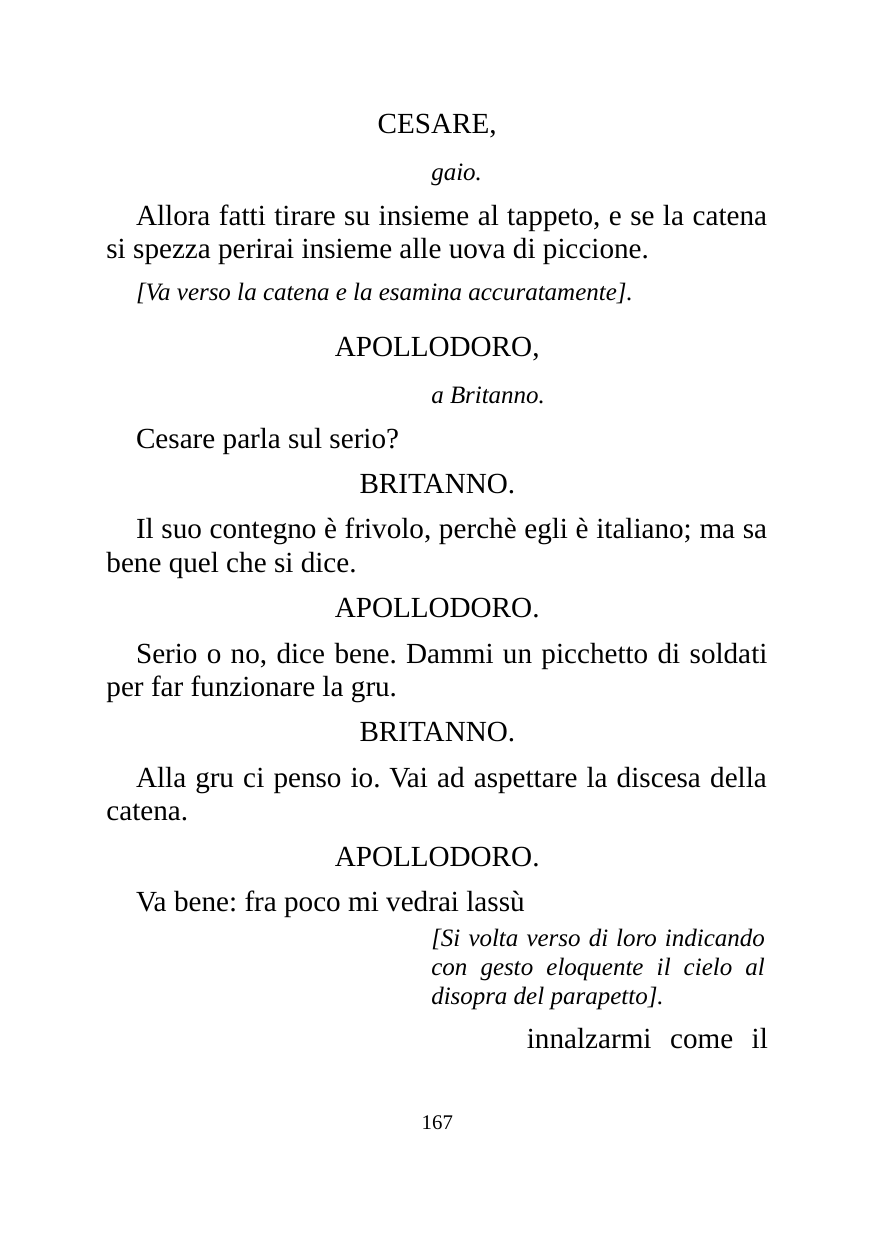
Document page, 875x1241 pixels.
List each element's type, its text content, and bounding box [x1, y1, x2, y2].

text [Va verso la catena e la esamina accuratamente]. [106, 277, 768, 306]
text APOLLODORO. [106, 590, 768, 624]
text APOLLODORO, [106, 329, 768, 363]
text BRITANNO. [106, 714, 768, 748]
text Cesare parla sul serio? [106, 421, 768, 454]
text Il suo contegno è frivolo, perchè egli è italiano; ma sa bene quel che si dice. [106, 512, 768, 579]
text APOLLODORO. [106, 839, 768, 872]
text a Britanno. [431, 380, 768, 409]
text gaio. [431, 157, 768, 186]
text Allora fatti tirare su insieme al tappeto, e se la catena si spezza perirai insieme alle uova di piccione. [106, 198, 768, 265]
text innalzarmi come il [106, 1022, 768, 1055]
text Alla gru ci penso io. Vai ad aspettare la discesa della catena. [106, 760, 768, 827]
text CESARE, [106, 106, 768, 140]
text BRITANNO. [106, 466, 768, 500]
text Va bene: fra poco mi vedrai lassù [106, 884, 768, 918]
text [Si volta verso di loro indicando con gesto eloquente il cielo al disopra del parapetto]. [431, 923, 768, 1010]
text Serio o no, dice bene. Dammi un picchetto di soldati per far funzionare la gru. [106, 636, 768, 703]
